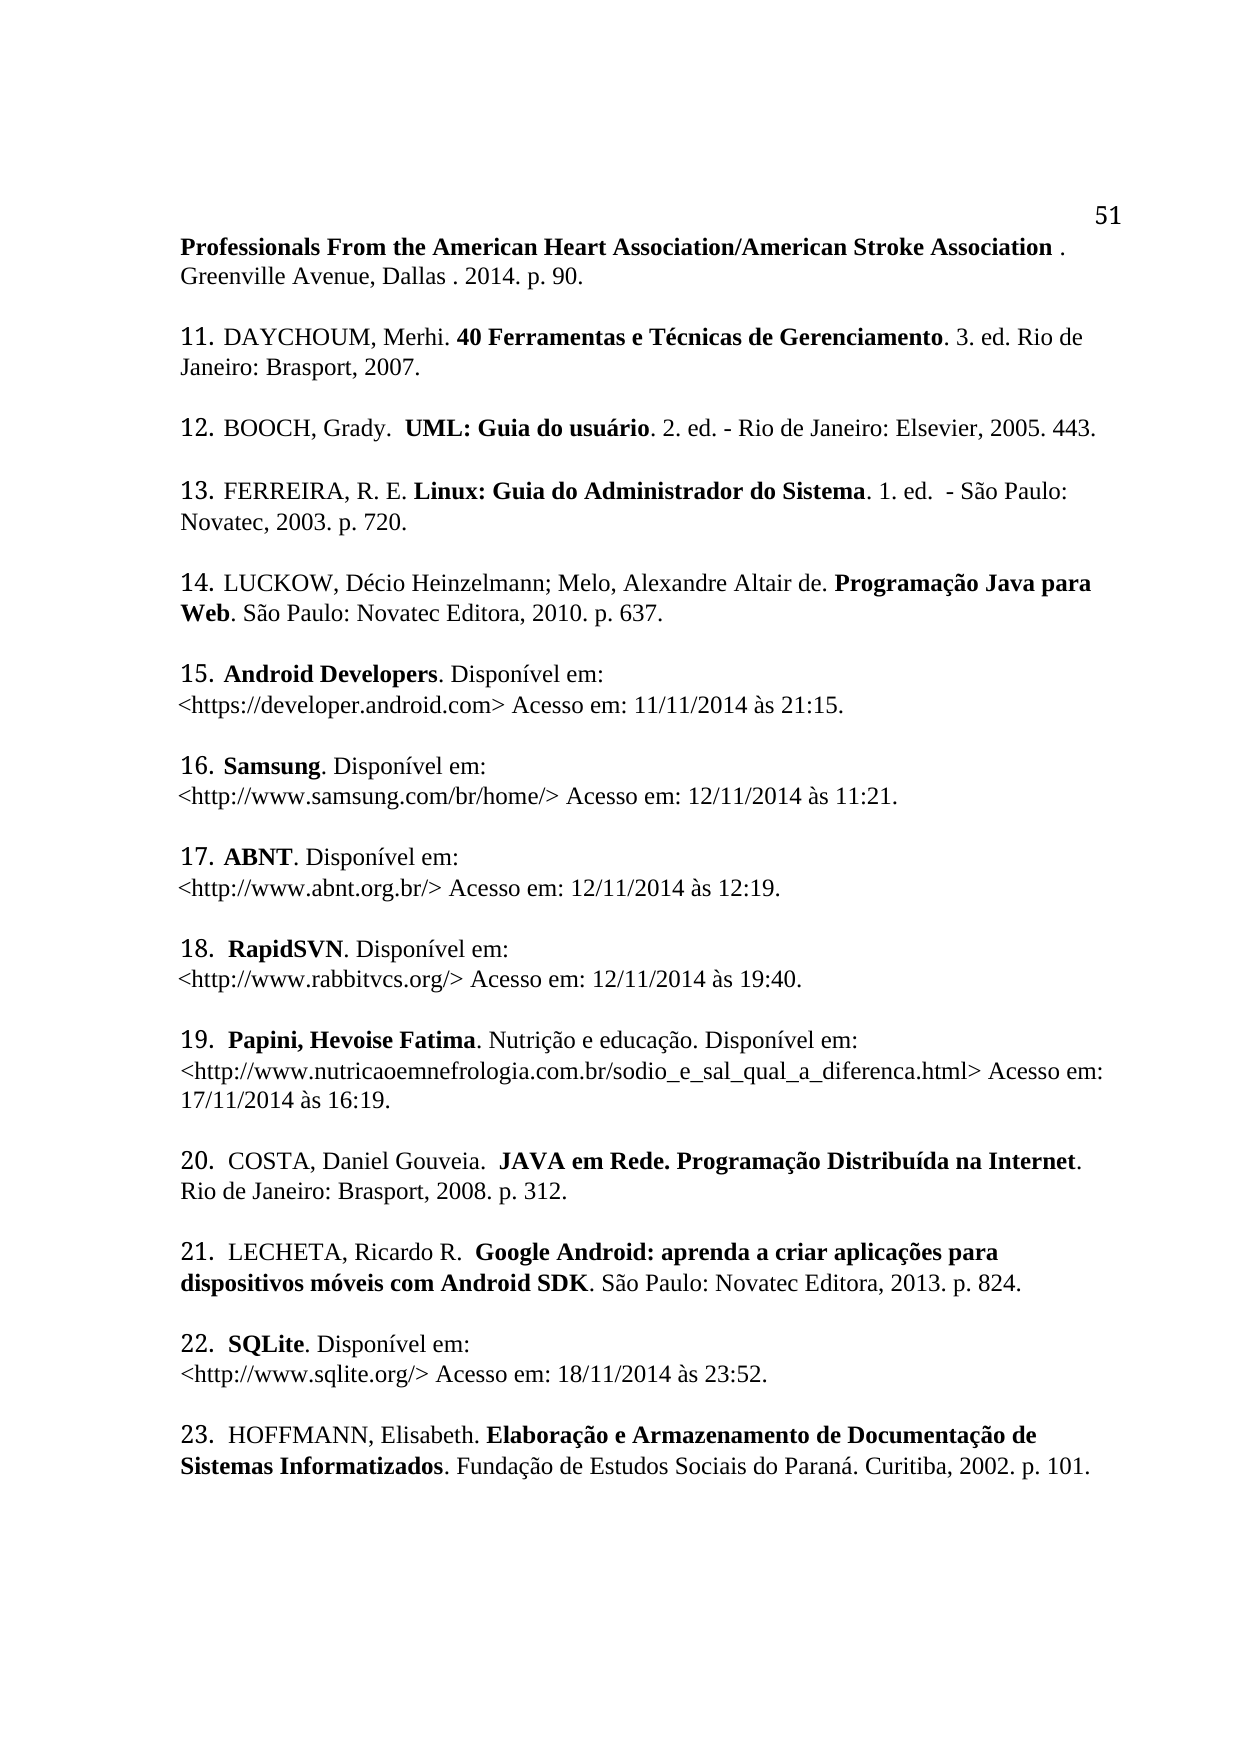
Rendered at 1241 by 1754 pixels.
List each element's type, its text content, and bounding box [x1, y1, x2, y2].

list LECHETA, Ricardo R. Google Android: aprenda a criar aplicações para dispositivos móveis com Android SDK. São Paulo: Novatec Editora, 2013. p. 824. [180, 1234, 1122, 1297]
list ABNT. Disponível em: [180, 839, 1122, 873]
list Android Developers. Disponível em: [180, 656, 1122, 690]
list LUCKOW, Décio Heinzelmann; Melo, Alexandre Altair de. Programação Java para Web. São Paulo: Novatec Editora, 2010. p. 637. [180, 564, 1122, 627]
list <http://www.samsung.com/br/home/> Acesso em: 12/11/2014 às 11:21. [177, 781, 1122, 810]
list Samsung. Disponível em: [180, 747, 1122, 781]
list <https://developer.android.com> Acesso em: 11/11/2014 às 21:15. [177, 690, 1122, 719]
list HOFFMANN, Elisabeth. Elaboração e Armazenamento de Documentação de Sistemas Informatizados. Fundação de Estudos Sociais do Paraná. Curitiba, 2002. p. 101. [180, 1417, 1122, 1480]
list Professionals From the American Heart Association/American Stroke Association . Greenville Avenue, Dallas . 2014. p. 90. [180, 232, 1122, 289]
list Papini, Hevoise Fatima. Nutrição e educação. Disponível em: [180, 1022, 1122, 1056]
list FERREIRA, R. E. Linux: Guia do Administrador do Sistema. 1. ed. - São Paulo: Novatec, 2003. p. 720. [180, 473, 1122, 536]
list SQLite. Disponível em: [180, 1326, 1122, 1359]
list COSTA, Daniel Gouveia. JAVA em Rede. Programação Distribuída na Internet. Rio de Janeiro: Brasport, 2008. p. 312. [180, 1142, 1122, 1205]
list BOOCH, Grady. UML: Guia do usuário. 2. ed. - Rio de Janeiro: Elsevier, 2005. 443. [180, 410, 1122, 444]
list DAYCHOUM, Merhi. 40 Ferramentas e Técnicas de Gerenciamento. 3. ed. Rio de Janeiro: Brasport, 2007. [180, 318, 1122, 381]
list <http://www.nutricaoemnefrologia.com.br/sodio_e_sal_qual_a_diferenca.html> Acesso em: 17/11/2014 às 16:19. [180, 1056, 1122, 1114]
list <http://www.rabbitvcs.org/> Acesso em: 12/11/2014 às 19:40. [177, 964, 1122, 993]
text <http://www.abnt.org.br/> Acesso em: 12/11/2014 às 12:19. [177, 873, 1122, 902]
list RapidSVN. Disponível em: [180, 931, 1122, 964]
list <http://www.sqlite.org/> Acesso em: 18/11/2014 às 23:52. [180, 1359, 1122, 1388]
